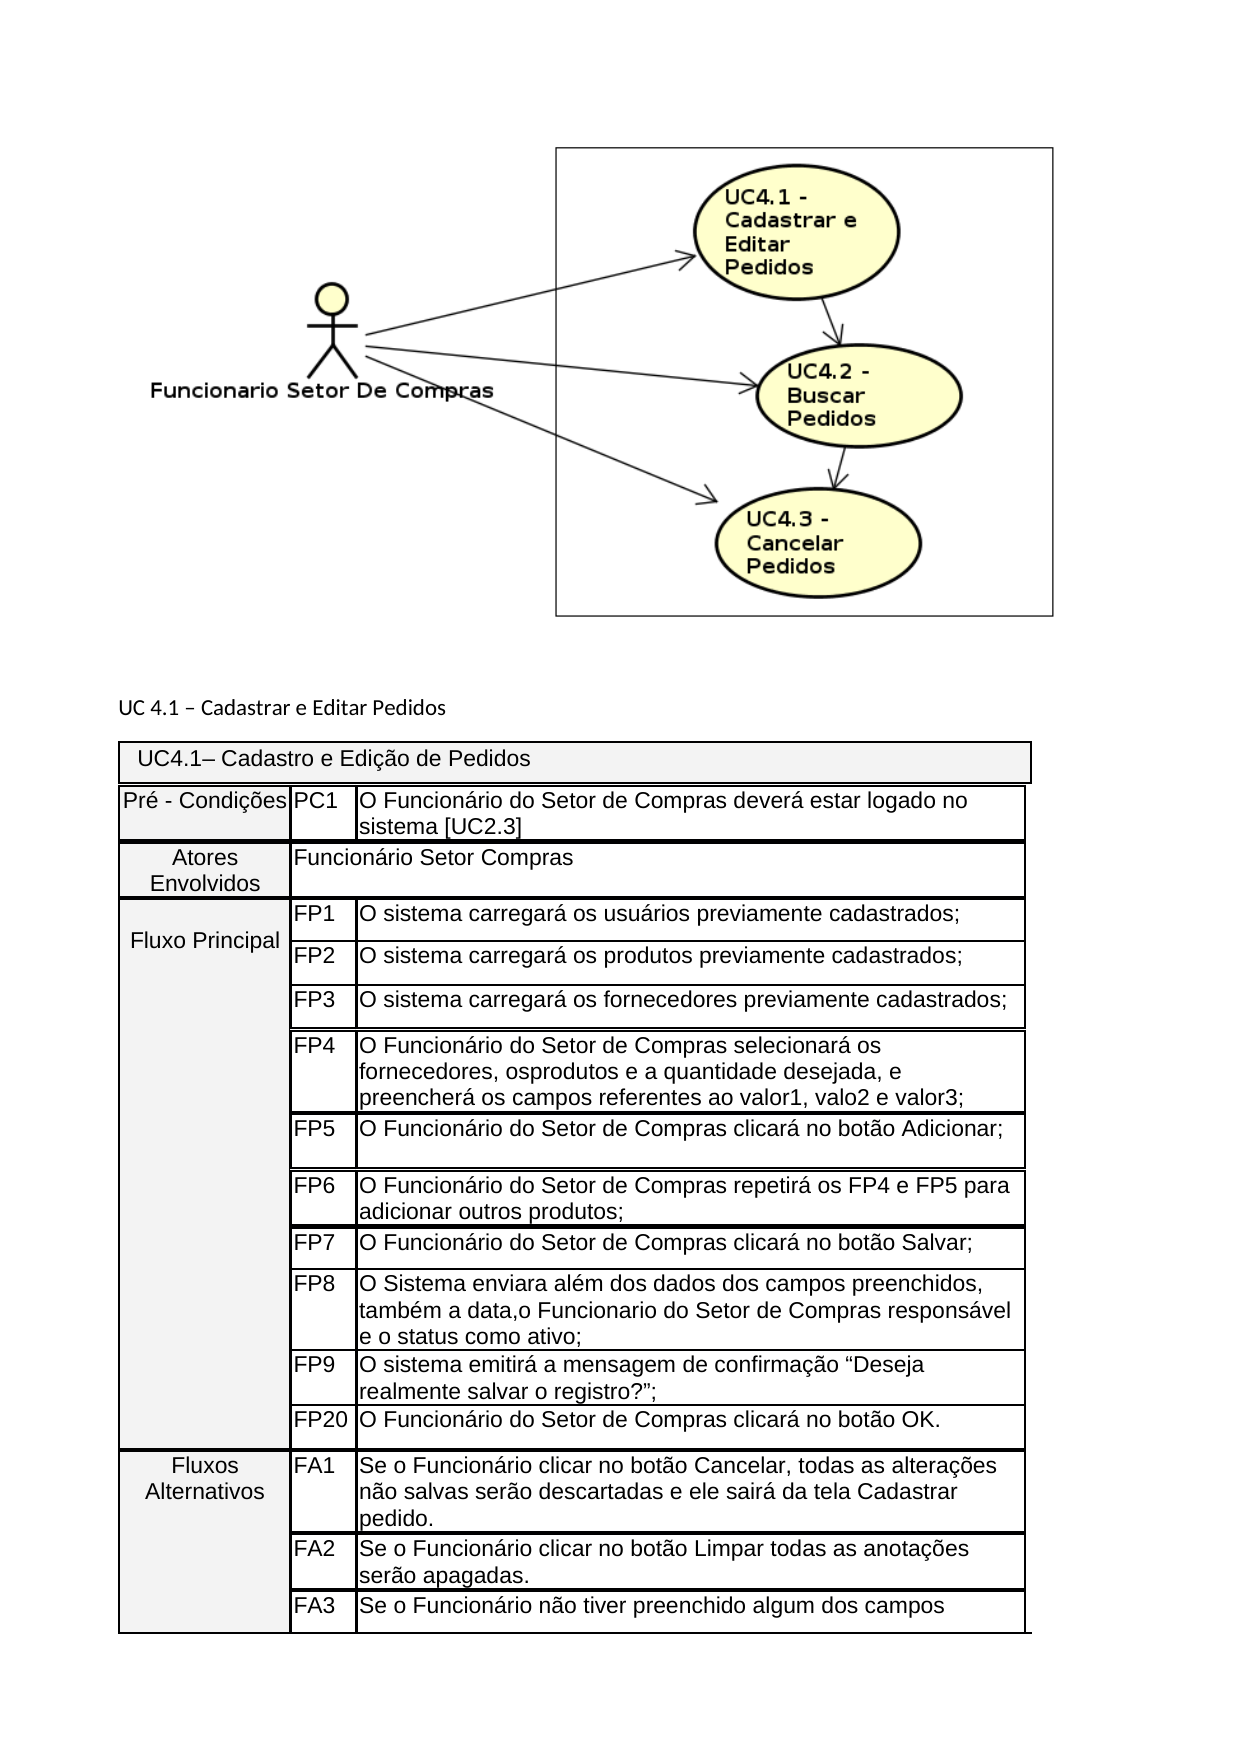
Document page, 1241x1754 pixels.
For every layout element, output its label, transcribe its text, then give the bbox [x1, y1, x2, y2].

table_cell [1026, 1533, 1032, 1590]
table_cell [1026, 1030, 1032, 1113]
table_cell O sistema carregará os usuários previamente cadastrados; [358, 900, 1024, 940]
table_cell FP7 [292, 1229, 355, 1268]
table_cell Se o Funcionário clicar no botão Limpar todas as anotações serão apagadas. [358, 1535, 1024, 1588]
table_cell FP9 [292, 1351, 355, 1404]
table_cell FA3 [292, 1592, 355, 1632]
table_cell PC1 [292, 787, 355, 839]
table_cell O Sistema enviara além dos dados dos campos preenchidos, também a data,o Funcionario do Setor de Compras responsável e o status como ativo; [358, 1270, 1024, 1349]
table_cell [1026, 785, 1032, 841]
table_cell O Funcionário do Setor de Compras repetirá os FP4 e FP5 para adicionar outros produtos; [358, 1172, 1024, 1224]
table_cell [1026, 1406, 1032, 1450]
table_cell Se o Funcionário não tiver preenchido algum dos campos [358, 1592, 1024, 1632]
table_cell [1026, 986, 1032, 1029]
table_cell FA1 [292, 1452, 355, 1531]
table_header UC4.1– Cadastro e Edição de Pedidos [120, 743, 1030, 782]
table_cell FP4 [292, 1032, 355, 1111]
table_cell FP1 [292, 900, 355, 940]
table_cell O sistema carregará os fornecedores previamente cadastrados; [358, 986, 1024, 1027]
table_cell FP6 [292, 1172, 355, 1224]
table_cell [1026, 1170, 1032, 1226]
table_cell [1026, 942, 1032, 986]
table_cell [1026, 1226, 1032, 1270]
table_cell FP8 [292, 1270, 355, 1349]
table_cell [1026, 1351, 1032, 1406]
table_cell O Funcionário do Setor de Compras clicará no botão Salvar; [358, 1229, 1024, 1268]
text UC 4.1 – Cadastrar e Editar Pedidos [118, 693, 1122, 721]
table_cell O sistema carregará os produtos previamente cadastrados; [358, 942, 1024, 984]
table_cell FP5 [292, 1115, 355, 1167]
table_cell FP20 [292, 1406, 355, 1448]
table_cell FP3 [292, 986, 355, 1027]
table_cell FP2 [292, 942, 355, 984]
table_cell [1026, 1113, 1032, 1169]
table_cell [1026, 1270, 1032, 1351]
table_cell Atores Envolvidos [120, 844, 289, 896]
picture [139, 118, 1102, 641]
table_cell Fluxo Principal [120, 900, 289, 1448]
table_cell Fluxos Alternativos [120, 1452, 289, 1632]
table_cell Se o Funcionário clicar no botão Cancelar, todas as alterações não salvas serão descartadas e ele sairá da tela Cadastrar pedido. [358, 1452, 1024, 1531]
table_cell FA2 [292, 1535, 355, 1588]
table_cell O Funcionário do Setor de Compras deverá estar logado no sistema [UC2.3] [358, 787, 1024, 839]
table_cell [1026, 1450, 1032, 1533]
table_cell Pré - Condições [120, 787, 289, 839]
table_cell O Funcionário do Setor de Compras clicará no botão Adicionar; [358, 1115, 1024, 1167]
table_cell [1026, 841, 1032, 898]
table_cell [1026, 1590, 1032, 1632]
table_cell O Funcionário do Setor de Compras clicará no botão OK. [358, 1406, 1024, 1448]
table_cell O Funcionário do Setor de Compras selecionará os fornecedores, osprodutos e a quantidade desejada, e preencherá os campos referentes ao valor1, valo2 e valor3; [358, 1032, 1024, 1111]
table_cell [1026, 898, 1032, 942]
table_cell O sistema emitirá a mensagem de confirmação “Deseja realmente salvar o registro?”; [358, 1351, 1024, 1404]
table_cell Funcionário Setor Compras [292, 844, 1024, 896]
